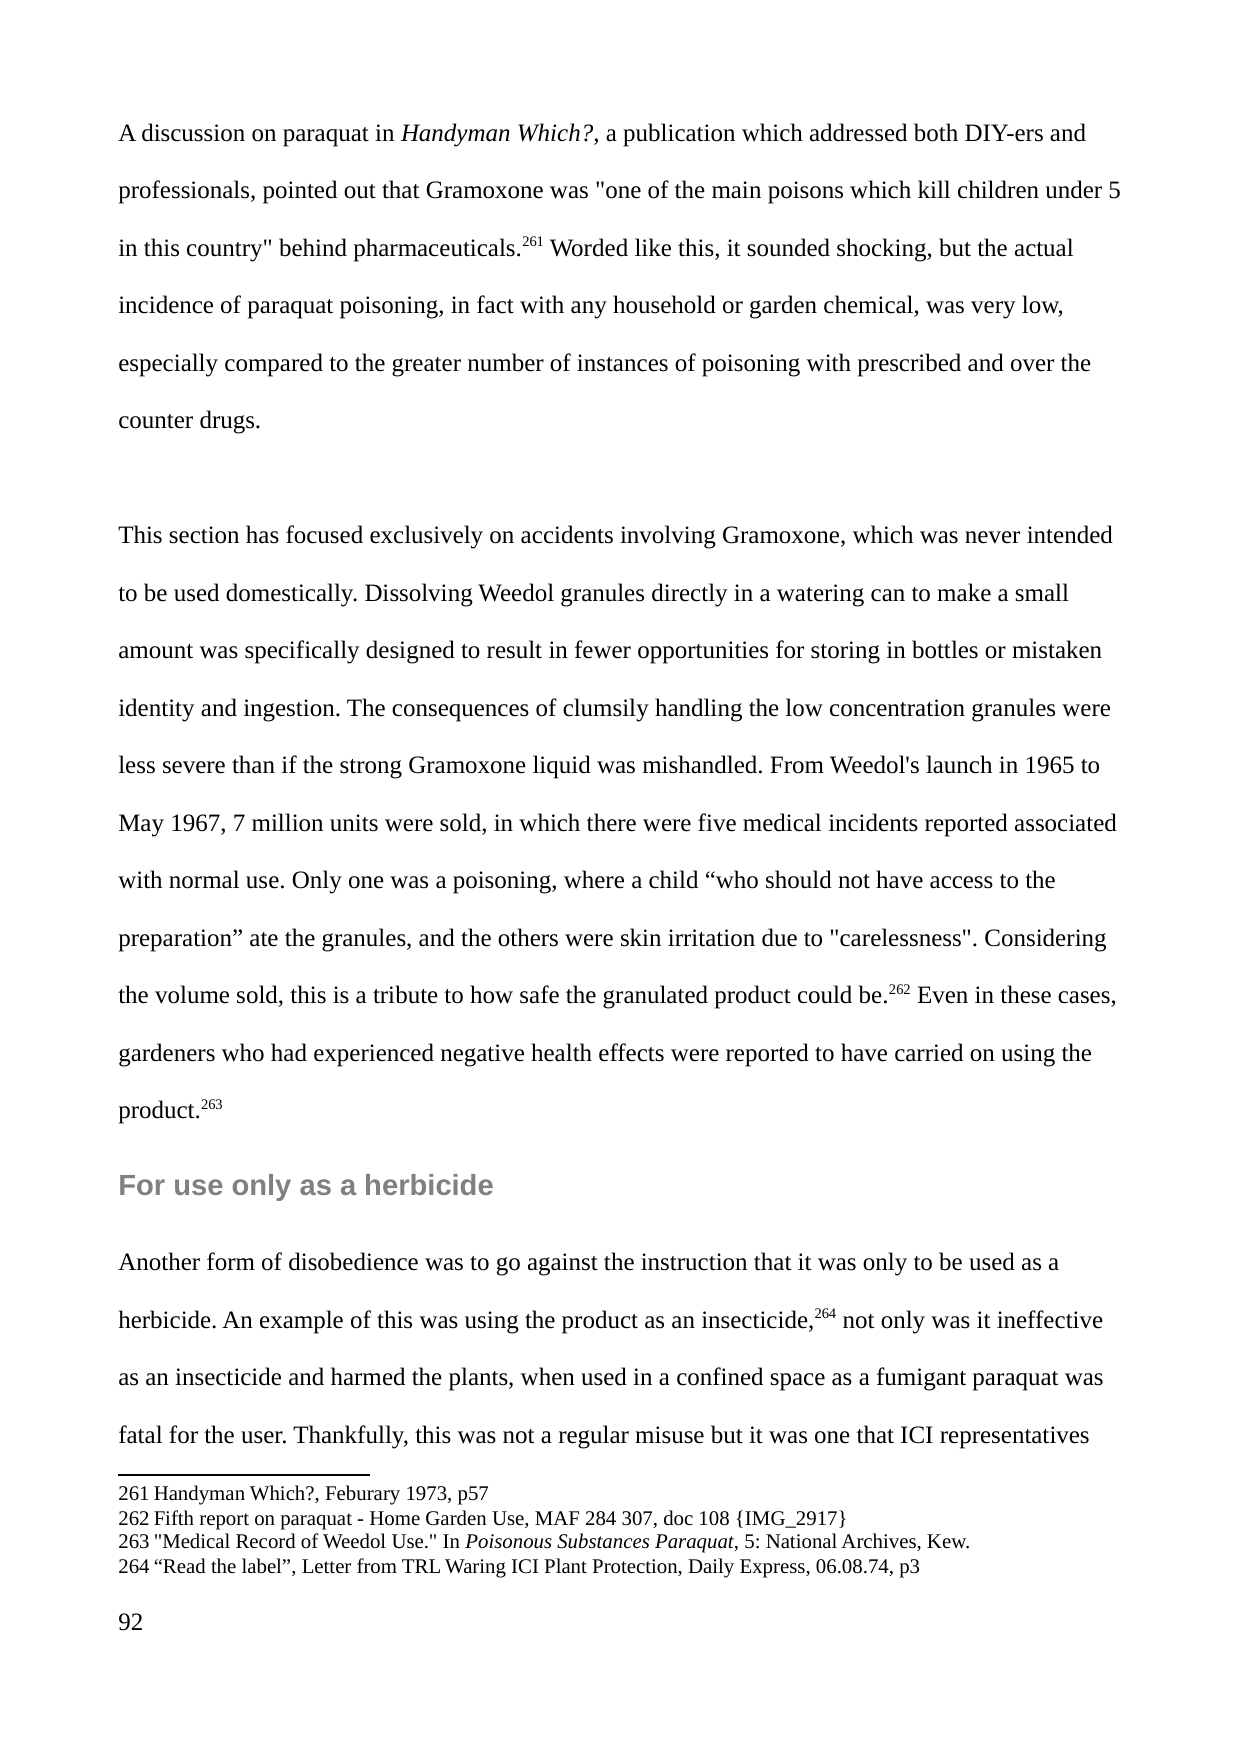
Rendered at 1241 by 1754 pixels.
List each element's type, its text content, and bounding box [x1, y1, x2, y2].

text Handyman Which?, Feburary 1973, p57 [118, 1481, 1122, 1505]
text Fifth report on paraquat - Home Garden Use, MAF 284 307, doc 108 {IMG_2917} [118, 1505, 1122, 1529]
text This section has focused exclusively on accidents involving Gramoxone, which was never intended to be used domestically. Dissolving Weedol granules directly in a watering can to make a small amount was specifically designed to result in fewer opportunities for storing in bottles or mistaken identity and ingestion. The consequences of clumsily handling the low concentration granules were less severe than if the strong Gramoxone liquid was mishandled. From Weedol's launch in 1965 to May 1967, 7 million units were sold, in which there were five medical incidents reported associated with normal use. Only one was a poisoning, where a child “who should not have access to the preparation” ate the granules, and the others were skin irritation due to "carelessness". Considering the volume sold, this is a tribute to how safe the granulated product could be. Even in these cases, gardeners who had experienced negative health effects were reported to have carried on using the product. [118, 521, 1122, 1124]
text A discussion on paraquat in Handyman Which?, a publication which addressed both DIY-ers and professionals, pointed out that Gramoxone was "one of the main poisons which kill children under 5 in this country" behind pharmaceuticals. Worded like this, it sounded shocking, but the actual incidence of paraquat poisoning, in fact with any household or garden chemical, was very low, especially compared to the greater number of instances of poisoning with prescribed and over the counter drugs. [118, 118, 1122, 434]
subtitle For use only as a herbicide [118, 1168, 1122, 1201]
text Another form of disobedience was to go against the instruction that it was only to be used as a herbicide. An example of this was using the product as an insecticide, not only was it ineffective as an insecticide and harmed the plants, when used in a confined space as a fumigant paraquat was fatal for the user. Thankfully, this was not a regular misuse but it was one that ICI representatives [118, 1247, 1122, 1448]
text “Read the label”, Letter from TRL Waring ICI Plant Protection, Daily Express, 06.08.74, p3 [118, 1553, 1122, 1578]
text "Medical Record of Weedol Use." In Poisonous Substances Paraquat, 5: National Archives, Kew. [118, 1529, 1122, 1553]
